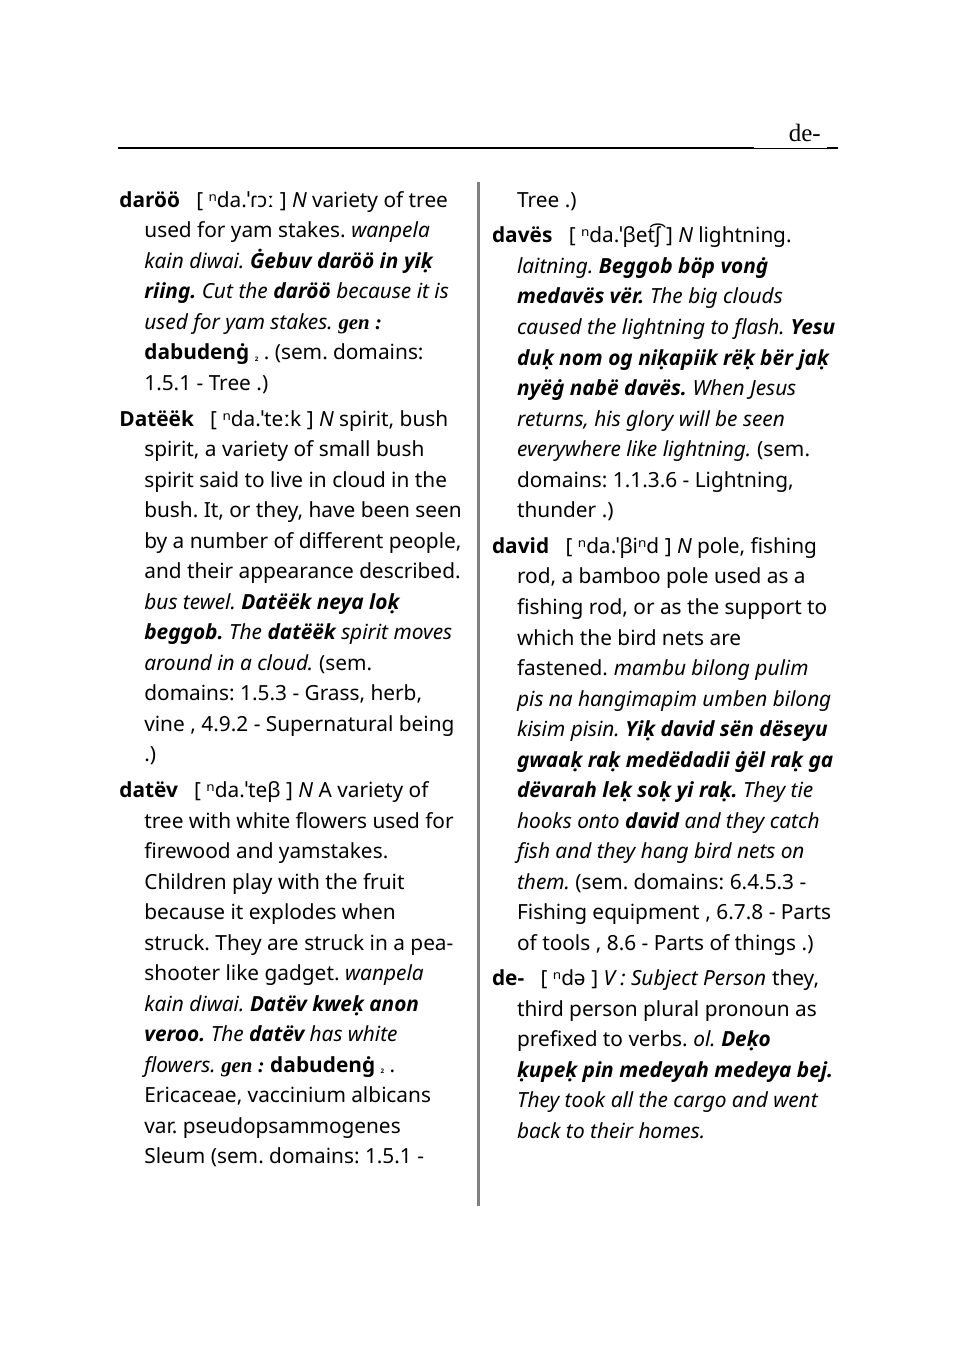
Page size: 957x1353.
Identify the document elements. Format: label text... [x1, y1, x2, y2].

text Datëëk [ ⁿda.ˈteːk ] N spirit, bush spirit, a variety of small bush spirit said to live in cloud in the bush. It, or they, have been seen by a number of different people, and their appearance described. bus tewel. Datëëk neya loḳ beggob. The datëëk spirit moves around in a cloud. (sem. domains: 1.5.3 - Grass, herb, vine , 4.9.2 - Supernatural being .) [119, 401, 465, 772]
text datëv [ ⁿda.ˈteβ ] N A variety of tree with white flowers used for firewood and yamstakes. Children play with the fruit because it explodes when struck. They are struck in a pea-shooter like gadget. wanpela kain diwai. Datëv kweḳ anon veroo. The datëv has white flowers. gen : dabudenġ 2 . Ericaceae, vaccinium albicans var. pseudopsammogenes Sleum (sem. domains: 1.5.1 [119, 772, 465, 1174]
text - Tree .) [492, 183, 837, 217]
text davës [ ⁿda.ˈβet͡ʃ ] N lightning. laitning. Beggob böp vonġ medavës vër. The big clouds caused the lightning to flash. Yesu duḳ nom og niḳapiik rëḳ bër jaḳ nyëġ nabë davës. When Jesus returns, his glory will be seen everywhere like lightning. (sem. domains: 1.1.3.6 - Lightning, thunder .) [492, 217, 837, 528]
text david [ ⁿda.ˈβiⁿd ] N pole, fishing rod, a bamboo pole used as a fishing rod, or as the support to which the bird nets are fastened. mambu bilong pulim pis na hangimapim umben bilong kisim pisin. Yiḳ david sën dëseyu gwaaḳ raḳ medëdadii ġël raḳ ga dëvarah leḳ soḳ yi raḳ. They tie hooks onto david and they catch fish and they hang bird nets on them. (sem. domains: 6.4.5.3 - Fishing equipment , 6.7.8 - Parts of tools , 8.6 - Parts of things .) [492, 528, 837, 960]
text daröö [ ⁿda.ˈɾɔː ] N variety of tree used for yam stakes. wanpela kain diwai. Ġebuv daröö in yiḳ riing. Cut the daröö because it is used for yam stakes. gen : dabudenġ 2 . (sem. domains: 1.5.1 - Tree .) [119, 183, 465, 401]
text de- [ ⁿdə ] V : Subject Person they, third person plural pronoun as prefixed to verbs. ol. Deḳo ḳupeḳ pin medeyah medeya bej. They took all the cargo and went back to their homes. [492, 960, 837, 1149]
